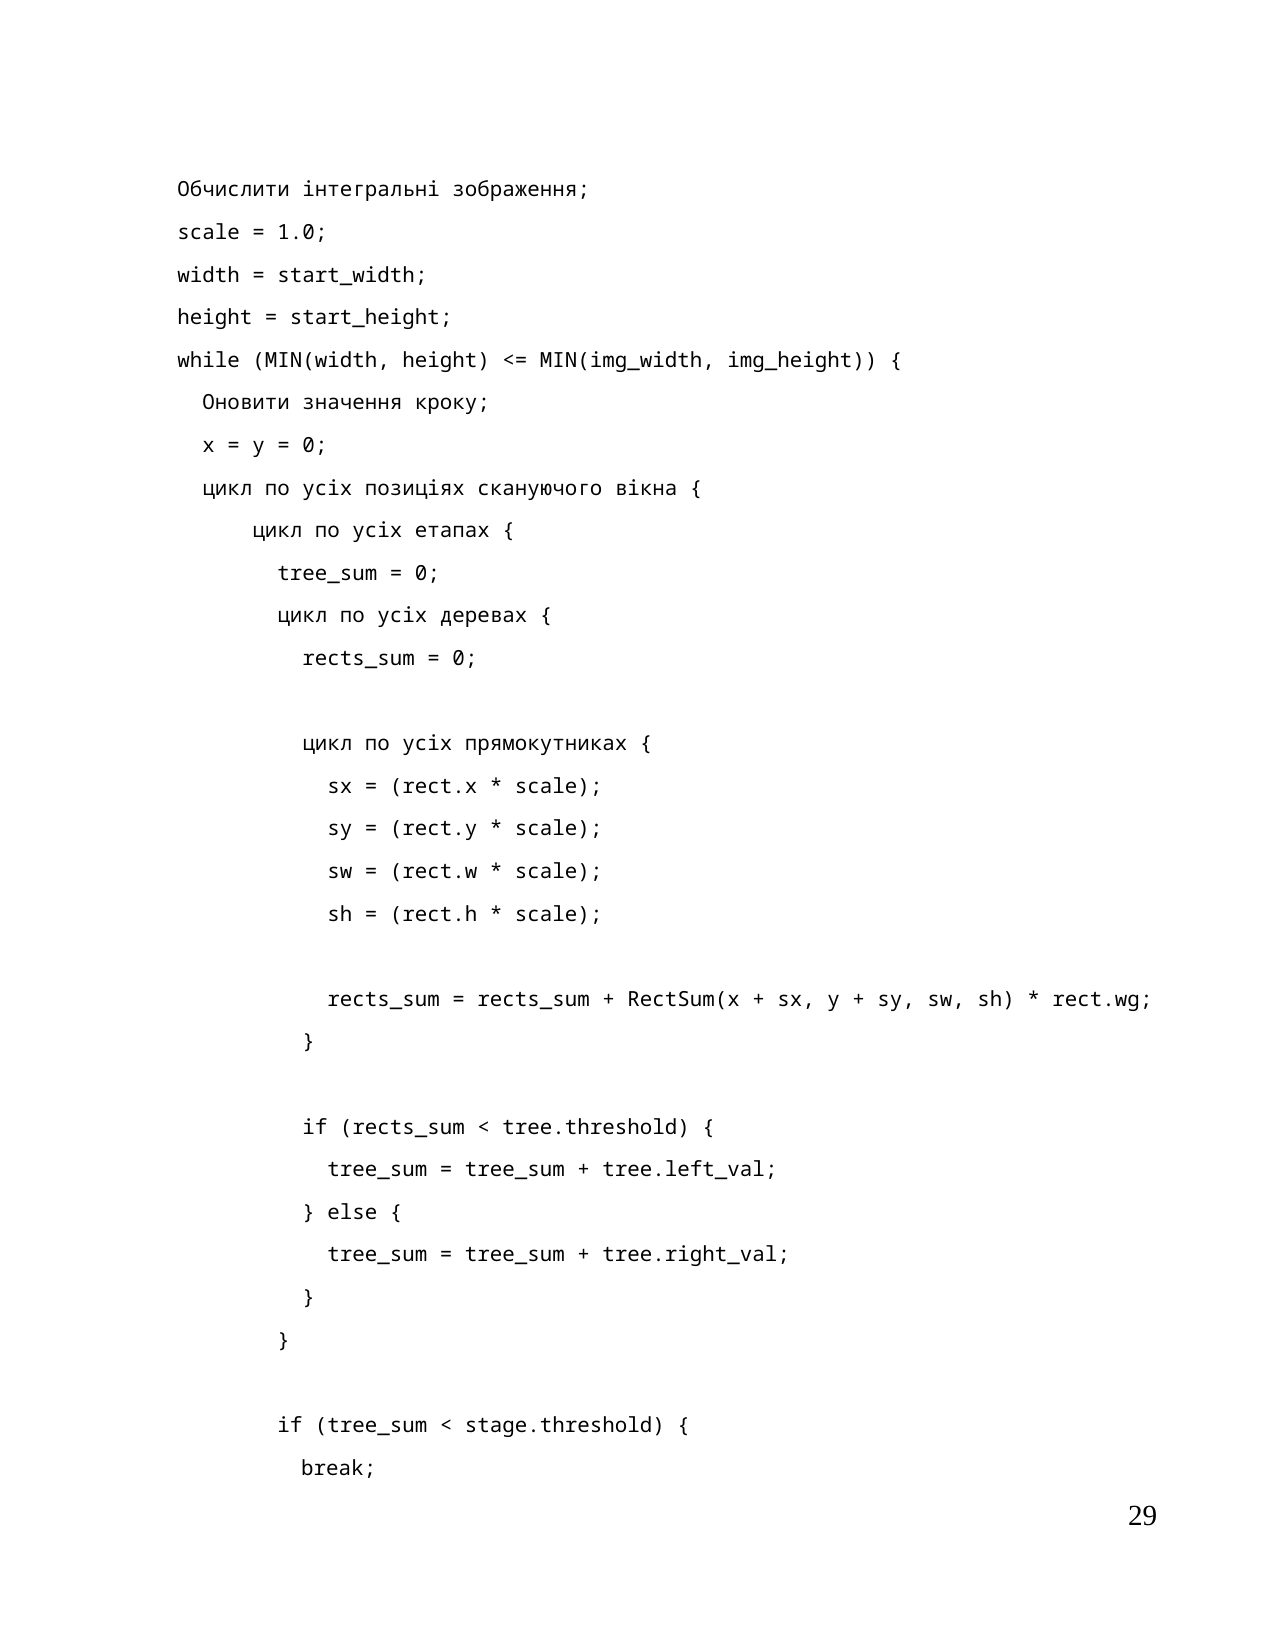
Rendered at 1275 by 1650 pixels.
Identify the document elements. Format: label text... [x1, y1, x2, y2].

text } else { [177, 1197, 1157, 1225]
text цикл по усіх деревах { [177, 601, 1157, 629]
text цикл по усіх позиціях скануючого вікна { [177, 473, 1157, 501]
text height = start_height; [177, 302, 1157, 331]
text rects_sum = 0; [177, 643, 1157, 672]
text if (rects_sum < tree.threshold) { [177, 1112, 1157, 1140]
text break; [177, 1453, 1157, 1481]
text scale = 1.0; [177, 217, 1157, 246]
text rects_sum = rects_sum + RectSum(x + sx, y + sy, sw, sh) * rect.wg; [177, 984, 1157, 1012]
text x = y = 0; [177, 430, 1157, 458]
text sy = (rect.y * scale); [177, 813, 1157, 842]
text } [177, 1027, 1157, 1055]
text sh = (rect.h * scale); [177, 899, 1157, 927]
text Оновити значення кроку; [177, 387, 1157, 416]
text tree_sum = tree_sum + tree.right_val; [177, 1239, 1157, 1268]
text tree_sum = 0; [177, 558, 1157, 586]
text while (MIN(width, height) <= MIN(img_width, img_height)) { [177, 345, 1157, 373]
text } [177, 1325, 1157, 1353]
text tree_sum = tree_sum + tree.left_val; [177, 1154, 1157, 1183]
text цикл по усіх етапах { [177, 515, 1157, 544]
text цикл по усіх прямокутниках { [177, 728, 1157, 757]
text Обчислити інтегральні зображення; [177, 174, 1157, 203]
text if (tree_sum < stage.threshold) { [177, 1410, 1157, 1438]
text sx = (rect.x * scale); [177, 771, 1157, 799]
text sw = (rect.w * scale); [177, 856, 1157, 884]
text width = start_width; [177, 260, 1157, 288]
text } [177, 1282, 1157, 1311]
